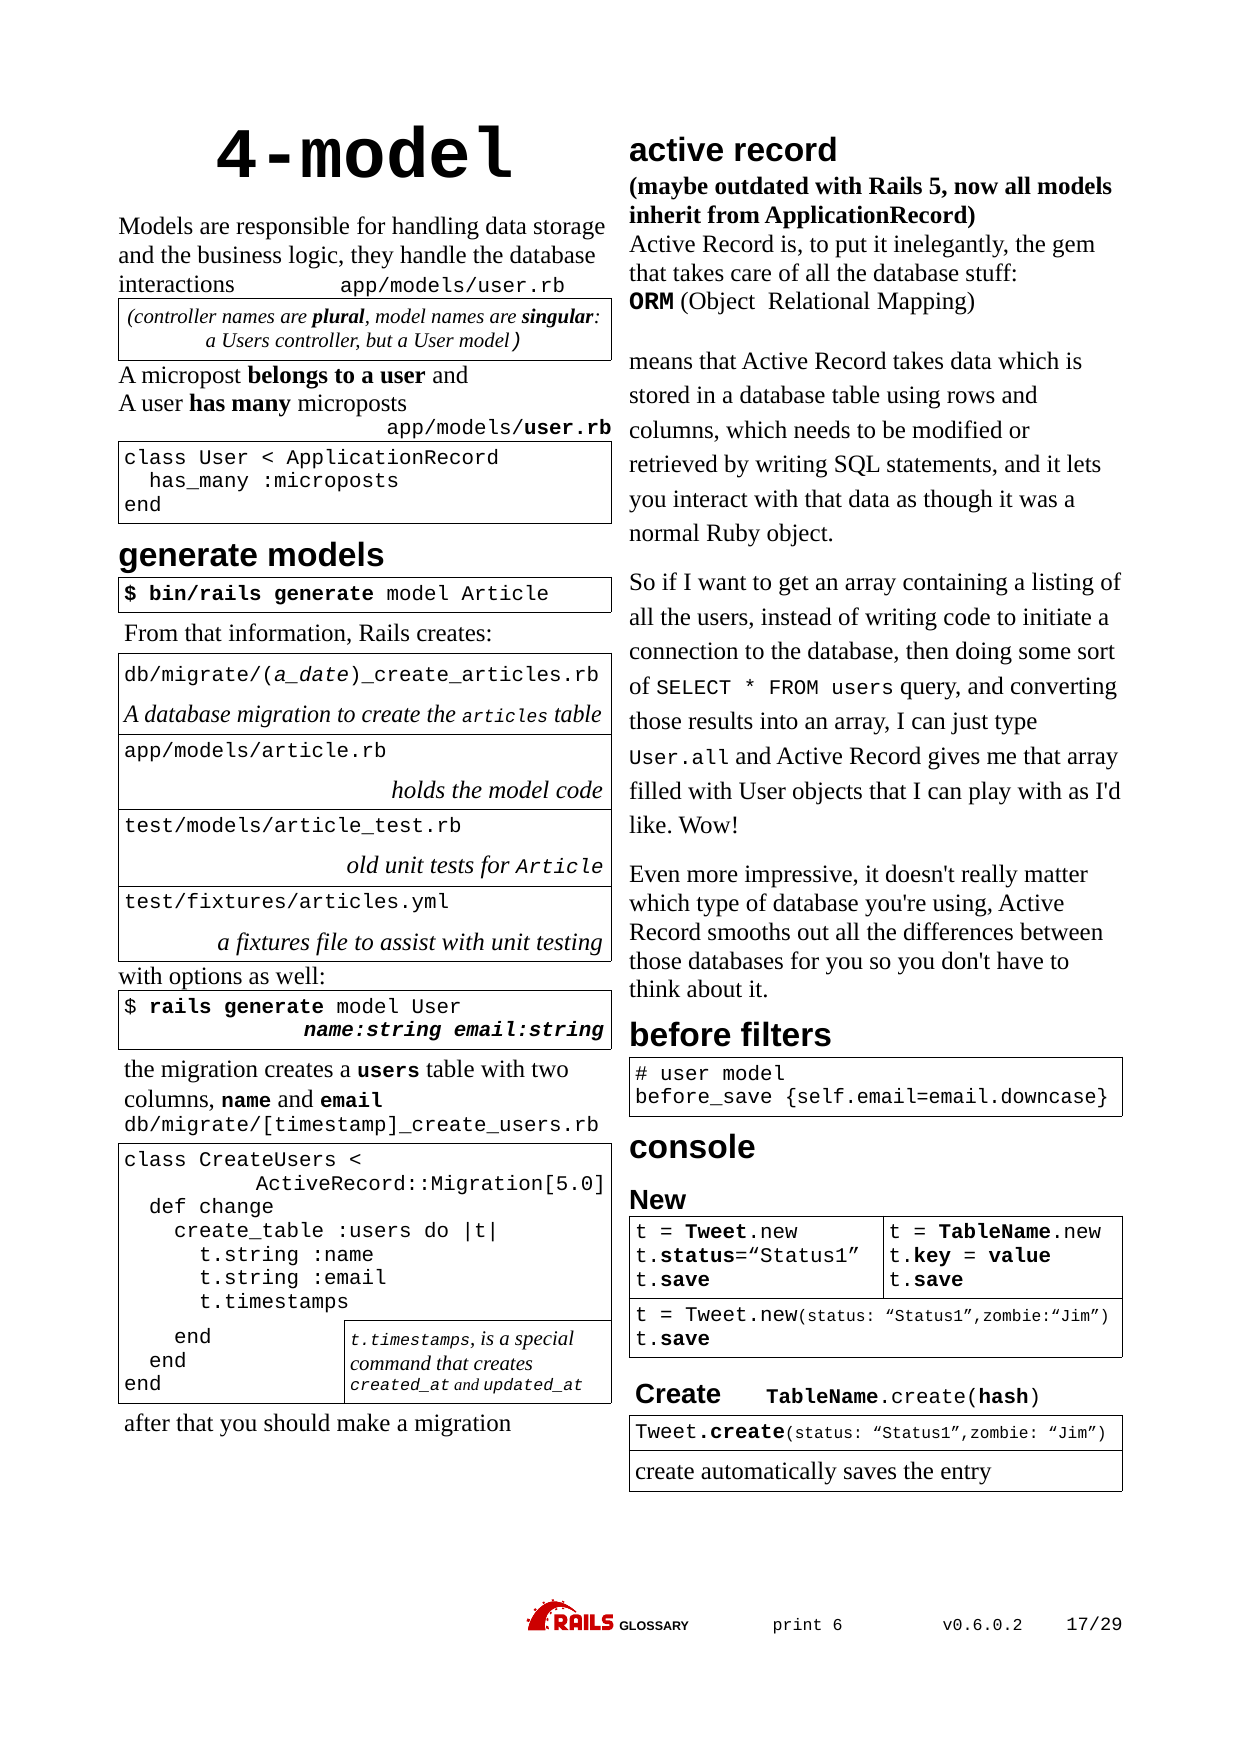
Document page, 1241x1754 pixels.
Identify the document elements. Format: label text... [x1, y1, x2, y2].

table_header $ bin/rails generate model Article [119, 578, 611, 612]
subtitle 4-model [118, 118, 611, 199]
table_cell Create [629, 1358, 760, 1415]
text Even more impressive, it doesn't really matter which type of database you're using, Active Record smooths out all the differences between those databases for you so you don't have to think about it. [629, 859, 1122, 1003]
table_cell holds the model code [119, 769, 611, 809]
subtitle New [629, 1184, 1122, 1216]
table_cell db/migrate/(a_date)_create_articles.rb [119, 654, 611, 693]
table_cell t.timestamps, is a special command that creates created_at and updated_at [345, 1321, 611, 1403]
subtitle console [629, 1127, 1122, 1166]
table_cell test/models/article_test.rb [119, 810, 611, 844]
table_header class User < ApplicationRecord has_many :microposts end [119, 442, 611, 523]
text app/models/user.rb [118, 417, 611, 441]
table_header t = Tweet.new t.status=“Status1” t.save [630, 1217, 883, 1298]
table_cell TableName.create(hash) [760, 1358, 1122, 1415]
text ORM (Object Relational Mapping) [629, 286, 1122, 317]
table_cell Tweet.create(status: “Status1”,zombie: “Jim”) [630, 1416, 1122, 1450]
text (maybe outdated with Rails 5, now all models inherit from ApplicationRecord) [629, 171, 1122, 229]
text So if I want to get an array containing a listing of all the users, instead of writing code to initiate a connection to the database, then doing some sort of SELECT * FROM users query, and converting those results into an array, I can just type User.all and Active Record gives me that array filled with User objects that I can play with as I'd like. Wow! [629, 567, 1122, 839]
text Models are responsible for handling data storage and the business logic, they handle the database interactions app/models/user.rb [118, 211, 611, 298]
table_cell create automatically saves the entry [630, 1451, 1122, 1491]
subtitle generate models [118, 535, 611, 574]
table_cell old unit tests for Article [119, 845, 611, 886]
table_cell a fixtures file to assist with unit testing [119, 921, 611, 961]
table_header From that information, Rails creates: [118, 613, 611, 652]
text A micropost belongs to a user and [118, 361, 611, 388]
table_cell app/models/article.rb [119, 735, 611, 769]
table_cell end end end [119, 1320, 344, 1403]
text A user has many microposts [118, 388, 611, 417]
table_cell the migration creates a users table with two columns, name and email db/migrate/[timestamp]_create_users.rb [118, 1050, 611, 1143]
table_header t = TableName.new t.key = value t.save [884, 1217, 1122, 1298]
table_header (controller names are plural, model names are singular: a Users controller, but a User model) [119, 299, 611, 359]
table_cell test/fixtures/articles.yml [119, 887, 611, 921]
subtitle before filters [629, 1015, 1122, 1054]
text Active Record is, to put it inelegantly, the gem that takes care of all the database stuff: [629, 229, 1122, 286]
table_cell A database migration to create the articles table [119, 694, 611, 734]
table_cell after that you should make a migration [118, 1404, 611, 1443]
text means that Active Record takes data which is stored in a database table using rows and columns, which needs to be modified or retrieved by writing SQL statements, and it lets you interact with that data as though it was a normal Ruby object. [629, 346, 1122, 547]
table_header # user model before_save {self.email=email.downcase} [630, 1058, 1122, 1116]
table_header $ rails generate model User name:string email:string [119, 991, 611, 1049]
table_cell class CreateUsers < ActiveRecord::Migration[5.0] def change create_table :users do |t| t.string :name t.string :email t.timestamps [119, 1144, 611, 1320]
subtitle active record [629, 130, 1122, 168]
table_cell t = Tweet.new(status: “Status1”,zombie:“Jim”) t.save [630, 1299, 1122, 1357]
text with options as well: [118, 962, 611, 990]
